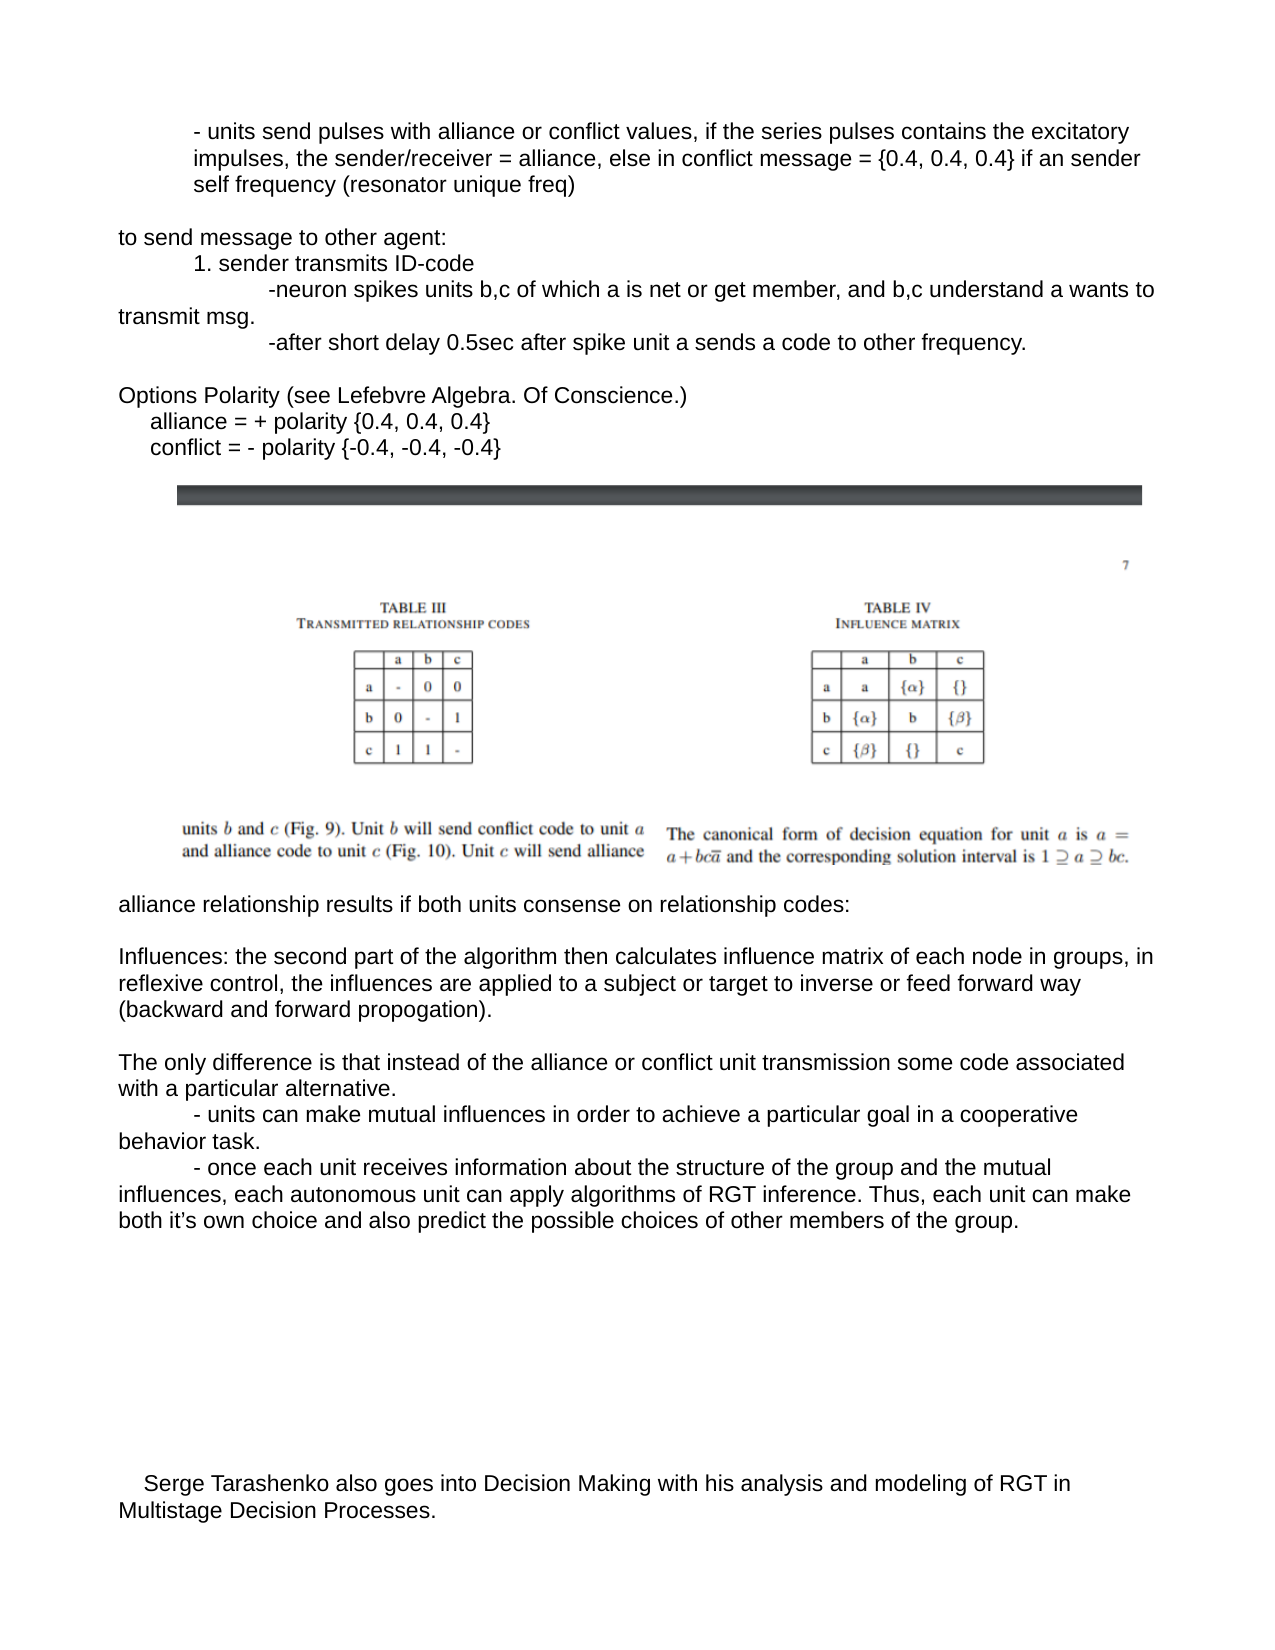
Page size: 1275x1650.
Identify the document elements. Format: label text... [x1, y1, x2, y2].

text - once each unit receives information about the structure of the group and the mutual influences, each autonomous unit can apply algorithms of RGT inference. Thus, each unit can make both it’s own choice and also predict the possible choices of other members of the group. [118, 1154, 1157, 1233]
picture [177, 485, 1143, 865]
text Serge Tarashenko also goes into Decision Making with his analysis and modeling of RGT in Multistage Decision Processes. [118, 1470, 1157, 1523]
text to send message to other agent: [118, 223, 1157, 250]
text Options Polarity (see Lefebvre Algebra. Of Conscience.) [118, 382, 1157, 408]
text - units send pulses with alliance or conflict values, if the series pulses contains the excitatory impulses, the sender/receiver = alliance, else in conflict message = {0.4, 0.4, 0.4} if an sender self frequency (resonator unique freq) [193, 118, 1157, 197]
text conflict = - polarity {-0.4, -0.4, -0.4} [118, 434, 1157, 461]
text -after short delay 0.5sec after spike unit a sends a code to other frequency. [118, 329, 1157, 355]
text alliance relationship results if both units consense on relationship codes: [118, 891, 1157, 917]
text -neuron spikes units b,c of which a is net or get member, and b,c understand a wants to transmit msg. [118, 276, 1157, 329]
text The only difference is that instead of the alliance or conflict unit transmission some code associated with a particular alternative. [118, 1049, 1157, 1101]
text - units can make mutual influences in order to achieve a particular goal in a cooperative behavior task. [118, 1101, 1157, 1154]
text 1. sender transmits ID-code [193, 250, 1157, 276]
text alliance = + polarity {0.4, 0.4, 0.4} [118, 408, 1157, 434]
text Influences: the second part of the algorithm then calculates influence matrix of each node in groups, in reflexive control, the influences are applied to a subject or target to inverse or feed forward way (backward and forward propogation). [118, 943, 1157, 1022]
